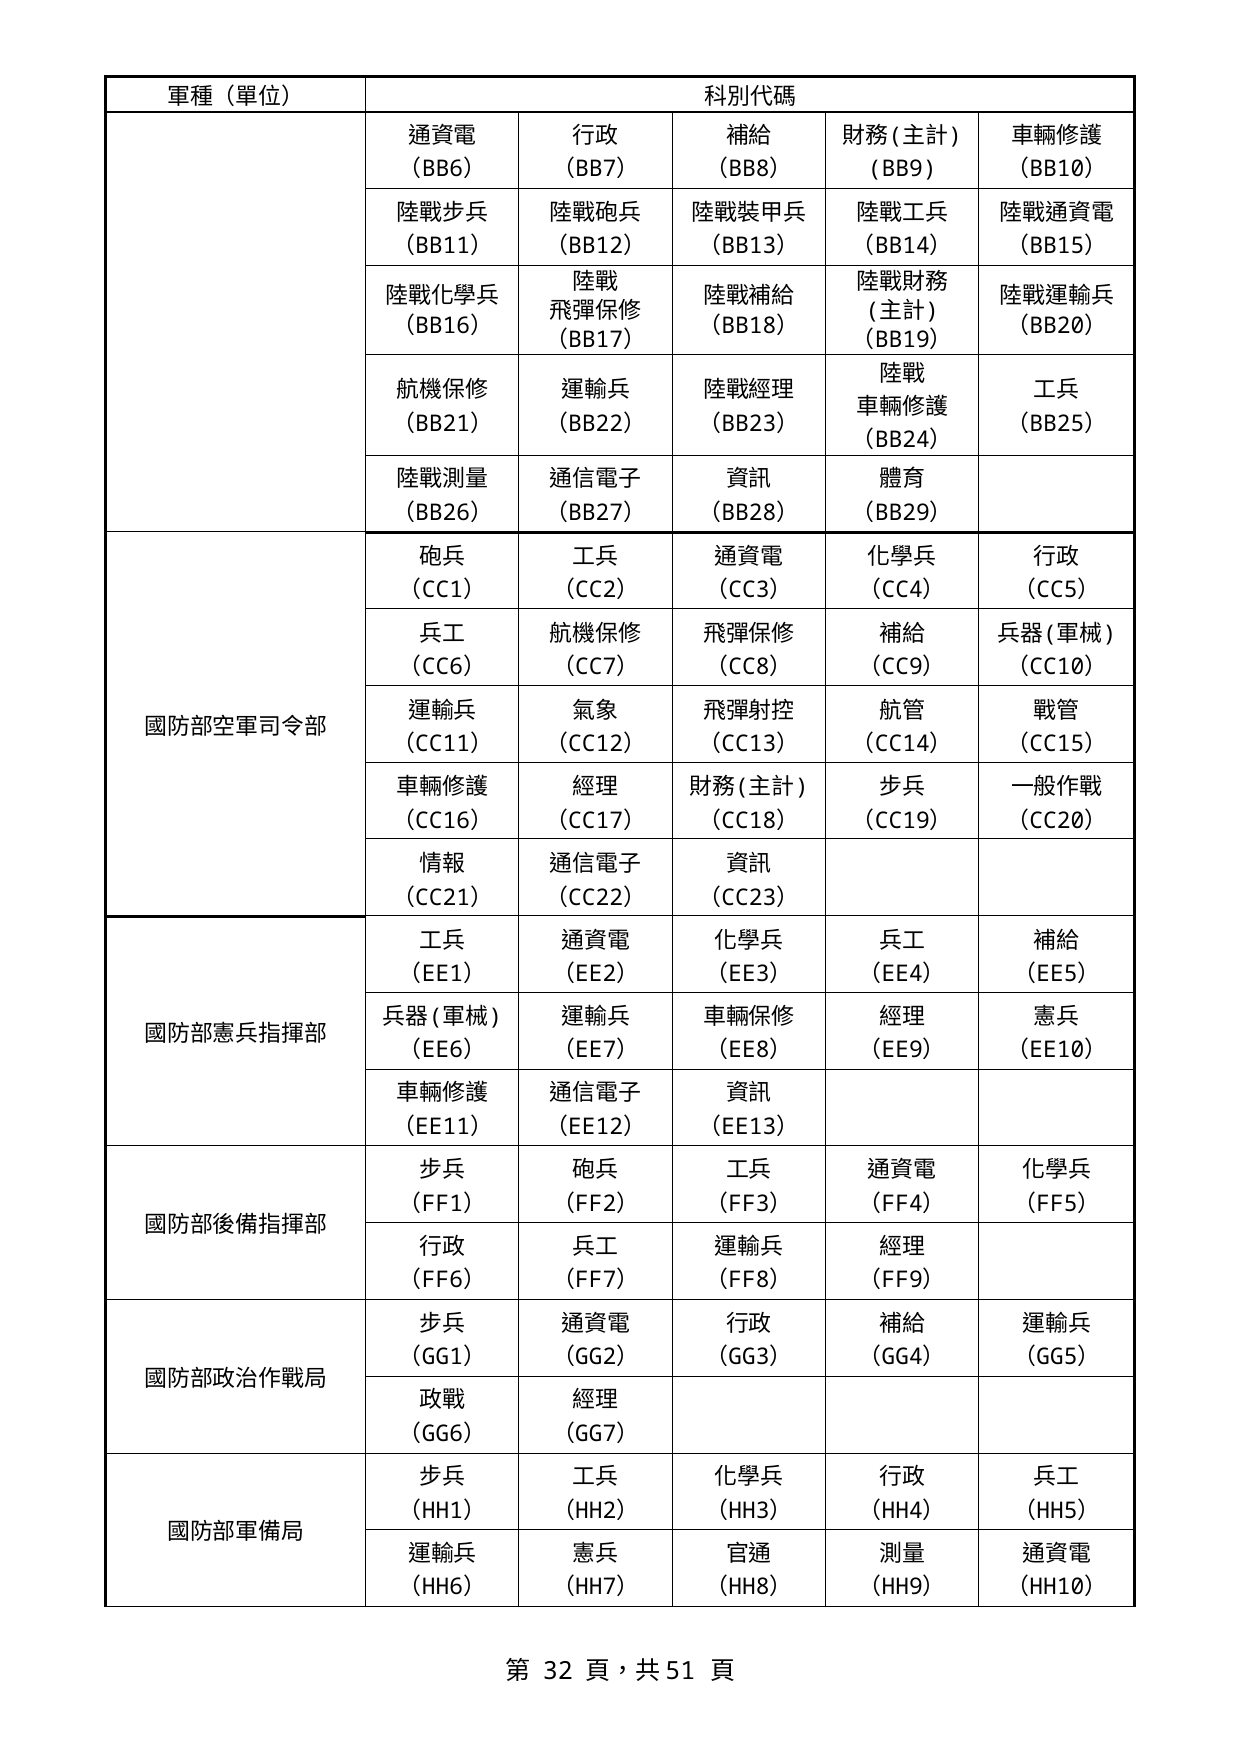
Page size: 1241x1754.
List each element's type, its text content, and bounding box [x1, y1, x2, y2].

table_cell 陸戰工兵 （BB14） [826, 189, 978, 265]
table_cell 戰管 （CC15） [979, 686, 1133, 762]
table_cell 陸戰步兵 （BB11） [366, 189, 518, 265]
table_cell 國防部空軍司令部 [107, 532, 365, 915]
table_cell [979, 839, 1133, 915]
table_cell 航機保修 （CC7） [519, 609, 672, 685]
table_cell 陸戰運輸兵 （BB20） [979, 266, 1133, 353]
table_cell 步兵 （CC19） [826, 763, 978, 838]
table_cell 車輛修護 （EE11） [366, 1070, 518, 1145]
table_cell 工兵 （FF3） [673, 1146, 825, 1222]
table_cell 工兵 （HH2） [519, 1454, 672, 1529]
table_cell 政戰 （GG6） [366, 1377, 518, 1452]
table_cell 運輸兵 （HH6） [366, 1530, 518, 1606]
table_cell 飛彈射控 （CC13） [673, 686, 825, 762]
table_cell 財務(主計) （CC18） [673, 763, 825, 838]
table_cell 陸戰補給 （BB18） [673, 266, 825, 353]
table_cell 憲兵 （HH7） [519, 1530, 672, 1606]
table_cell 通資電 （CC3） [673, 534, 825, 608]
table_cell 兵器(軍械) （EE6） [366, 993, 518, 1069]
table_cell 工兵 （CC2） [519, 534, 672, 608]
table_cell 陸戰經理 （BB23） [673, 355, 825, 454]
table_cell 補給 （EE5） [979, 916, 1133, 992]
table_cell [979, 1070, 1133, 1145]
table_cell 運輸兵 （BB22） [519, 355, 672, 454]
table_cell 運輸兵 （EE7） [519, 993, 672, 1069]
table_cell [673, 1377, 825, 1452]
table_cell 砲兵 （FF2） [519, 1146, 672, 1222]
table_cell 航管 （CC14） [826, 686, 978, 762]
table_cell 步兵 （GG1） [366, 1300, 518, 1376]
table_cell 官通 （HH8） [673, 1530, 825, 1606]
table_cell [826, 1377, 978, 1452]
table_cell 化學兵 （CC4） [826, 534, 978, 608]
table_cell [826, 839, 978, 915]
table_cell 運輸兵 （FF8） [673, 1223, 825, 1299]
table_cell 資訊 （BB28） [673, 456, 825, 531]
table_cell 陸戰裝甲兵 （BB13） [673, 189, 825, 265]
table_cell 步兵 （HH1） [366, 1454, 518, 1529]
table_cell 陸戰 飛彈保修 （BB17） [519, 266, 672, 353]
table_cell 車輛修護 （BB10） [979, 113, 1133, 188]
table_cell 財務(主計) (BB9) [826, 113, 978, 188]
table_cell 兵工 （EE4） [826, 916, 978, 992]
table_cell 情報 （CC21） [366, 839, 518, 915]
table_cell 飛彈保修 （CC8） [673, 609, 825, 685]
table_cell 化學兵 （EE3） [673, 916, 825, 992]
table_cell 工兵 （EE1） [366, 916, 518, 992]
table_header 科別代碼 [366, 78, 1133, 111]
table_cell 行政 （BB7） [519, 113, 672, 188]
table_cell 兵器(軍械) （CC10） [979, 609, 1133, 685]
table_cell 經理 （EE9） [826, 993, 978, 1069]
table_cell 國防部軍備局 [107, 1454, 365, 1606]
table_cell 行政 （FF6） [366, 1223, 518, 1299]
table_cell 通信電子 （CC22） [519, 839, 672, 915]
table_cell 運輸兵 （CC11） [366, 686, 518, 762]
table_cell 資訊 （EE13） [673, 1070, 825, 1145]
table_cell 經理 （CC17） [519, 763, 672, 838]
table_cell 補給 （GG4） [826, 1300, 978, 1376]
table_cell 行政 （GG3） [673, 1300, 825, 1376]
table_cell 陸戰財務 (主計) （BB19） [826, 266, 978, 353]
table_cell 體育 （BB29） [826, 456, 978, 531]
table_cell 車輛修護 （CC16） [366, 763, 518, 838]
table_cell 國防部憲兵指揮部 [107, 918, 365, 1145]
table_cell 運輸兵 （GG5） [979, 1300, 1133, 1376]
table_cell 通資電 （EE2） [519, 916, 672, 992]
table_header 軍種（單位） [107, 78, 365, 111]
table_cell 國防部政治作戰局 [107, 1300, 365, 1452]
table_cell 工兵 （BB25） [979, 355, 1133, 454]
table_cell 補給 （CC9） [826, 609, 978, 685]
table_cell [979, 456, 1133, 531]
table_cell 國防部後備指揮部 [107, 1146, 365, 1299]
table_cell 兵工 （FF7） [519, 1223, 672, 1299]
table_cell [107, 113, 365, 531]
table_cell 通信電子 （BB27） [519, 456, 672, 531]
table_cell 氣象 （CC12） [519, 686, 672, 762]
table_cell 測量 （HH9） [826, 1530, 978, 1606]
table_cell 行政 （CC5） [979, 534, 1133, 608]
table_cell 行政 （HH4） [826, 1454, 978, 1529]
table_cell 化學兵 （FF5） [979, 1146, 1133, 1222]
table_cell 陸戰測量 （BB26） [366, 456, 518, 531]
table_cell [979, 1223, 1133, 1299]
table_cell [826, 1070, 978, 1145]
table_cell 通資電 （FF4） [826, 1146, 978, 1222]
table_cell 憲兵 （EE10） [979, 993, 1133, 1069]
table_cell 通資電 （GG2） [519, 1300, 672, 1376]
table_cell 航機保修 （BB21） [366, 355, 518, 454]
table_cell 陸戰通資電 （BB15） [979, 189, 1133, 265]
table_cell 通信電子 （EE12） [519, 1070, 672, 1145]
table_cell 一般作戰 （CC20） [979, 763, 1133, 838]
table_cell 兵工 （CC6） [366, 609, 518, 685]
table_cell 兵工 （HH5） [979, 1454, 1133, 1529]
table_cell 陸戰 車輛修護 （BB24） [826, 355, 978, 454]
table_cell 步兵 （FF1） [366, 1146, 518, 1222]
table_cell 經理 （FF9） [826, 1223, 978, 1299]
table_cell 通資電 （BB6） [366, 113, 518, 188]
table_cell 資訊 （CC23） [673, 839, 825, 915]
table_cell 陸戰砲兵 （BB12） [519, 189, 672, 265]
table_cell [979, 1377, 1133, 1452]
table_cell 車輛保修 （EE8） [673, 993, 825, 1069]
table_cell 陸戰化學兵 （BB16） [366, 266, 518, 353]
table_cell 補給 （BB8） [673, 113, 825, 188]
table_cell 化學兵 （HH3） [673, 1454, 825, 1529]
table_cell 通資電 （HH10） [979, 1530, 1133, 1606]
table_cell 砲兵 （CC1） [366, 534, 518, 608]
table_cell 經理 （GG7） [519, 1377, 672, 1452]
